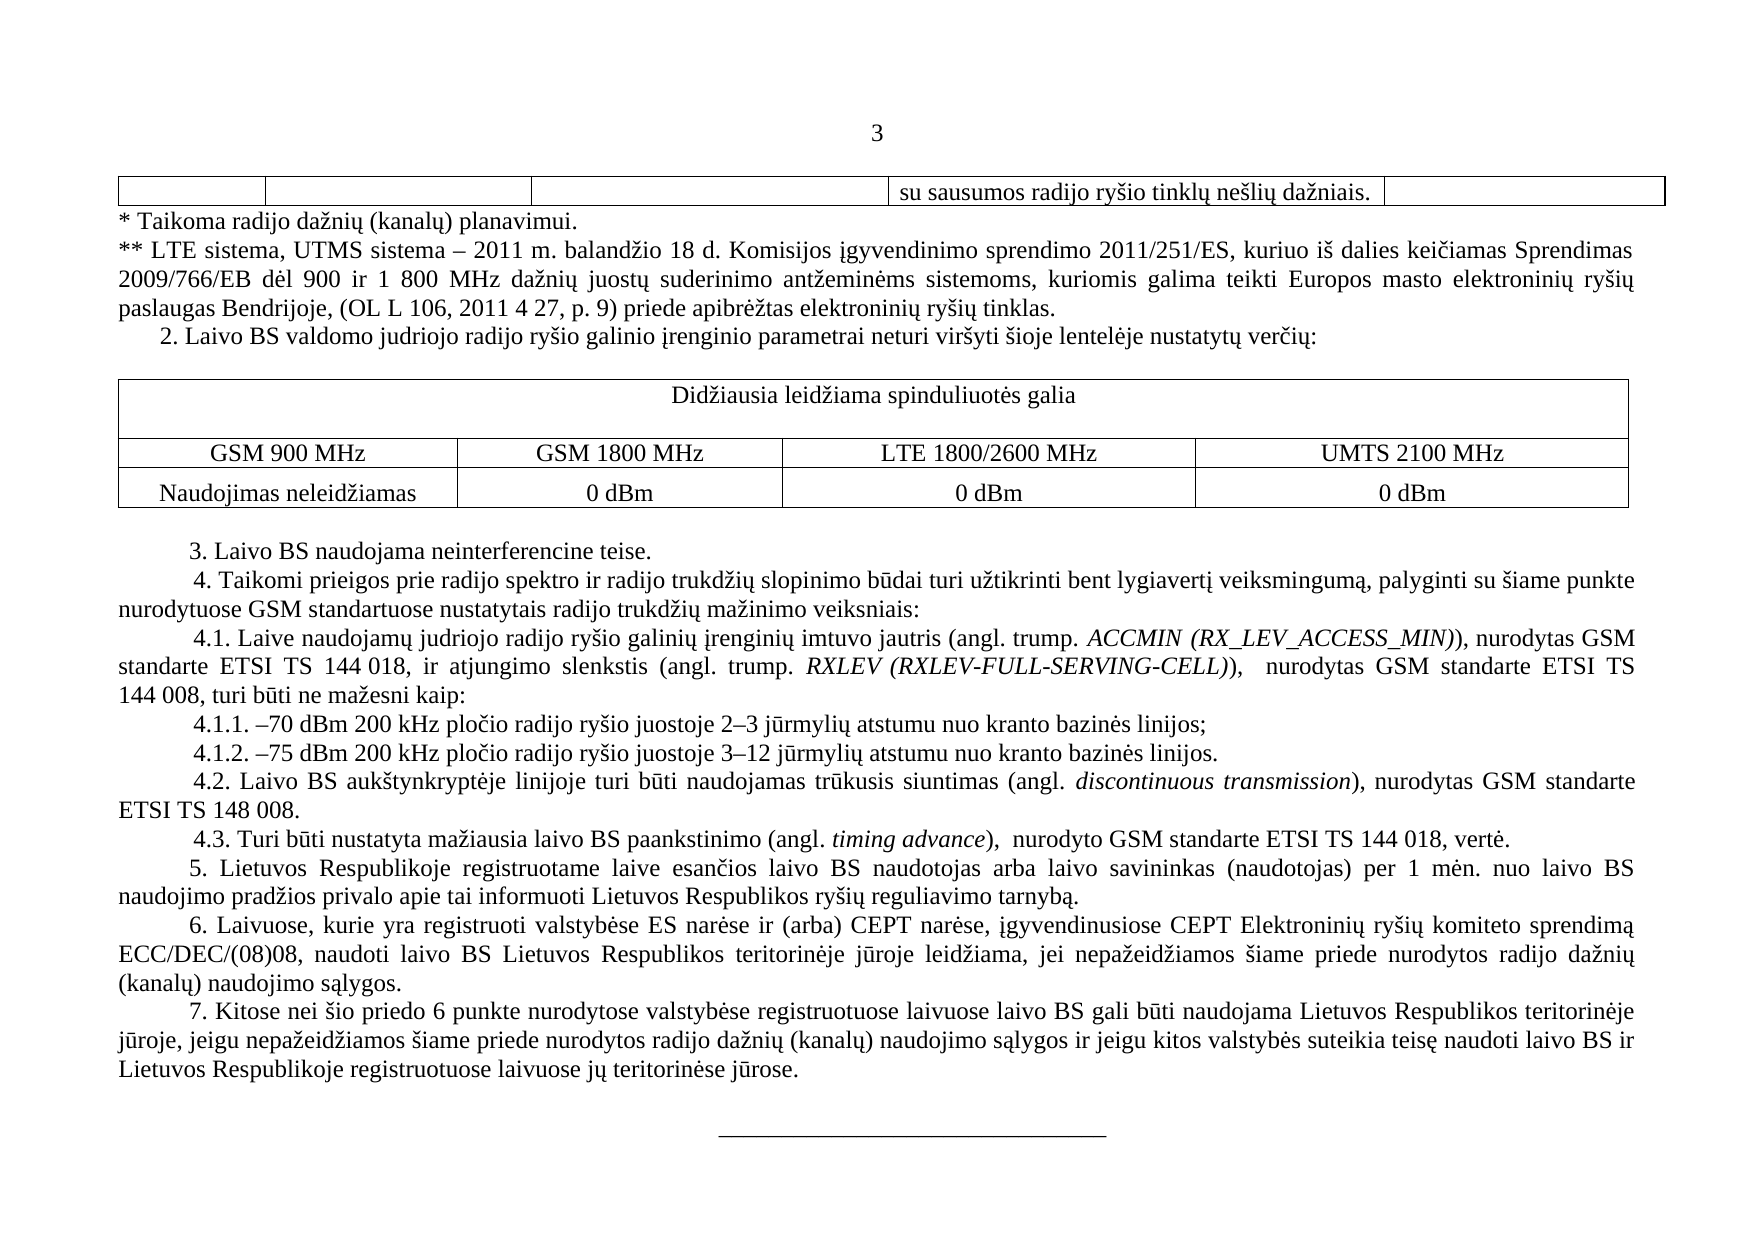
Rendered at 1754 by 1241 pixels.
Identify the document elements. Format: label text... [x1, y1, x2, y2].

text _______________________________ [118, 1111, 1636, 1140]
table_cell [1385, 177, 1664, 205]
table_cell [119, 177, 265, 205]
table_cell GSM 1800 MHz [458, 439, 782, 467]
text 3. Laivo BS naudojama neinterferencine teise. [118, 536, 1636, 565]
text ** LTE sistema, UTMS sistema – 2011 m. balandžio 18 d. Komisijos įgyvendinimo sprendimo 2011/251/ES, kuriuo iš dalies keičiamas Sprendimas 2009/766/EB dėl 900 ir 1 800 MHz dažnių juostų suderinimo antžeminėms sistemoms, kuriomis galima teikti Europos masto elektroninių ryšių paslaugas Bendrijoje, (OL L 106, 2011 4 27, p. 9) priede apibrėžtas elektroninių ryšių tinklas. [118, 235, 1636, 321]
text 4.2. Laivo BS aukštynkryptėje linijoje turi būti naudojamas trūkusis siuntimas (angl. discontinuous transmission), nurodytas GSM standarte ETSI TS 148 008. [118, 766, 1636, 824]
table_header Didžiausia leidžiama spinduliuotės galia [119, 380, 1628, 437]
table_cell 0 dBm [458, 468, 782, 507]
table_cell GSM 900 MHz [119, 439, 457, 467]
text 2. Laivo BS valdomo judriojo radijo ryšio galinio įrenginio parametrai neturi viršyti šioje lentelėje nustatytų verčių: [118, 321, 1636, 350]
table_cell [266, 177, 531, 205]
text 5. Lietuvos Respublikoje registruotame laive esančios laivo BS naudotojas arba laivo savininkas (naudotojas) per 1 mėn. nuo laivo BS naudojimo pradžios privalo apie tai informuoti Lietuvos Respublikos ryšių reguliavimo tarnybą. [118, 853, 1636, 910]
table_cell Naudojimas neleidžiamas [119, 468, 457, 507]
text 4.1. Laive naudojamų judriojo radijo ryšio galinių įrenginių imtuvo jautris (angl. trump. ACCMIN (RX_LEV_ACCESS_MIN)), nurodytas GSM standarte ETSI TS 144 018, ir atjungimo slenkstis (angl. trump. RXLEV (RXLEV-FULL-SERVING-CELL)), nurodytas GSM standarte ETSI TS 144 008, turi būti ne mažesni kaip: [118, 623, 1636, 709]
text * Taikoma radijo dažnių (kanalų) planavimui. [118, 206, 1636, 235]
text 7. Kitose nei šio priedo 6 punkte nurodytose valstybėse registruotuose laivuose laivo BS gali būti naudojama Lietuvos Respublikos teritorinėje jūroje, jeigu nepažeidžiamos šiame priede nurodytos radijo dažnių (kanalų) naudojimo sąlygos ir jeigu kitos valstybės suteikia teisę naudoti laivo BS ir Lietuvos Respublikoje registruotuose laivuose jų teritorinėse jūrose. [118, 996, 1636, 1083]
text 4. Taikomi prieigos prie radijo spektro ir radijo trukdžių slopinimo būdai turi užtikrinti bent lygiavertį veiksmingumą, palyginti su šiame punkte nurodytuose GSM standartuose nustatytais radijo trukdžių mažinimo veiksniais: [118, 565, 1636, 623]
table_cell 0 dBm [1196, 468, 1628, 507]
text 6. Laivuose, kurie yra registruoti valstybėse ES narėse ir (arba) CEPT narėse, įgyvendinusiose CEPT Elektroninių ryšių komiteto sprendimą ECC/DEC/(08)08, naudoti laivo BS Lietuvos Respublikos teritorinėje jūroje leidžiama, jei nepažeidžiamos šiame priede nurodytos radijo dažnių (kanalų) naudojimo sąlygos. [118, 910, 1636, 996]
text 4.1.1. –70 dBm 200 kHz pločio radijo ryšio juostoje 2–3 jūrmylių atstumu nuo kranto bazinės linijos; [118, 709, 1636, 738]
table_cell UMTS 2100 MHz [1196, 439, 1628, 467]
text 4.1.2. –75 dBm 200 kHz pločio radijo ryšio juostoje 3–12 jūrmylių atstumu nuo kranto bazinės linijos. [118, 738, 1636, 766]
table_cell 0 dBm [783, 468, 1195, 507]
table_cell su sausumos radijo ryšio tinklų nešlių dažniais. [889, 177, 1384, 205]
table_cell LTE 1800/2600 MHz [783, 439, 1195, 467]
text 4.3. Turi būti nustatyta mažiausia laivo BS paankstinimo (angl. timing advance), nurodyto GSM standarte ETSI TS 144 018, vertė. [118, 824, 1636, 853]
table_cell [532, 177, 888, 205]
